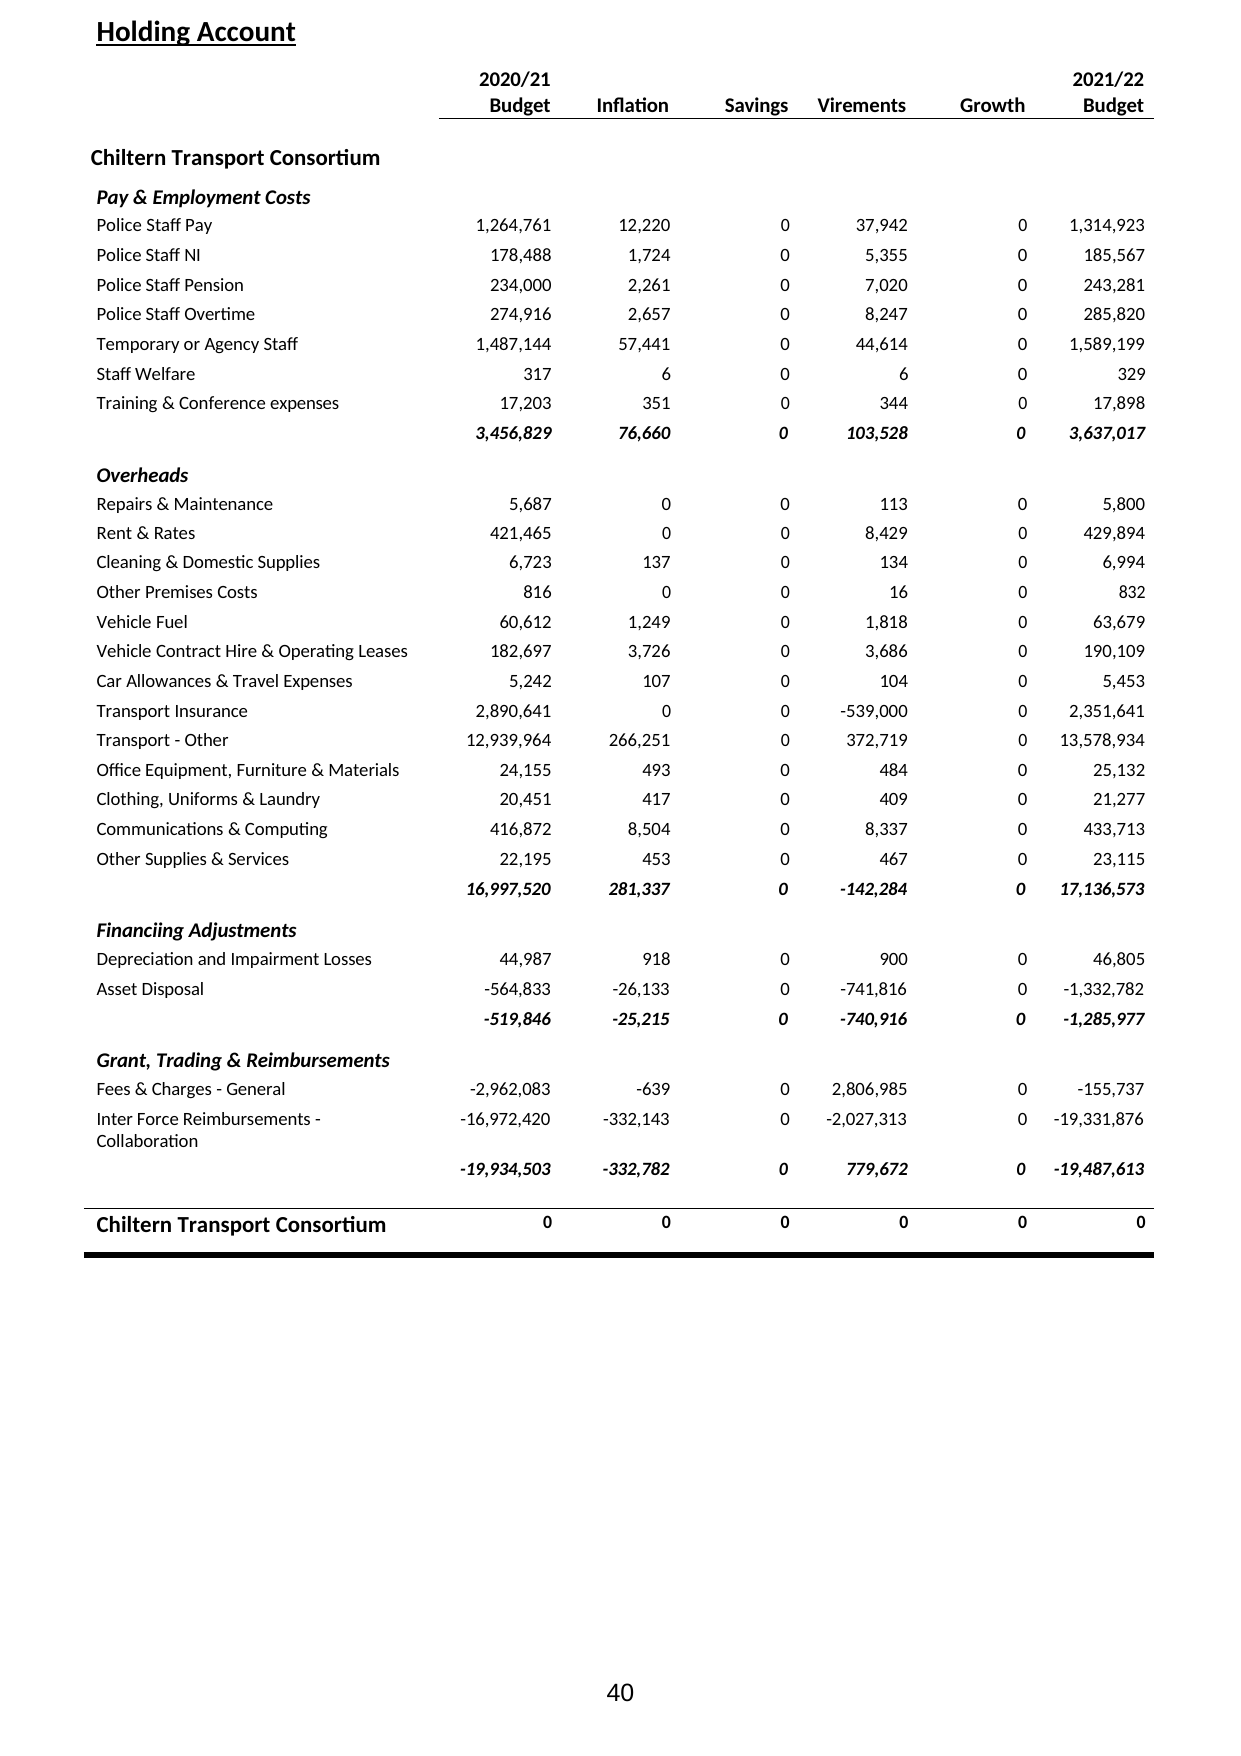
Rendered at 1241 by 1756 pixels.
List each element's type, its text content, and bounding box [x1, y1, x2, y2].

table_cell -1,332,782 [1040, 975, 1154, 1005]
table_cell 5,453 [1040, 668, 1154, 697]
table_cell 493 [574, 756, 698, 786]
table_cell Rent & Rates [84, 520, 439, 549]
table_cell Car Allowances & Travel Expenses [84, 668, 439, 697]
table_cell 2,806,985 [804, 1077, 934, 1105]
table_cell [439, 179, 574, 213]
table_header 2021/22 [1040, 9, 1154, 93]
table_cell [439, 455, 574, 491]
table_cell [84, 875, 439, 911]
table_cell -2,027,313 [804, 1105, 934, 1156]
table_cell 0 [934, 390, 1040, 419]
table_cell [439, 911, 574, 947]
table_cell [574, 911, 698, 947]
table_cell [804, 455, 934, 491]
table_cell 0 [698, 549, 803, 579]
table_cell -332,143 [574, 1105, 698, 1156]
table_cell 0 [698, 390, 803, 419]
table_cell 0 [698, 301, 803, 330]
table_cell Overheads [84, 455, 439, 491]
table_cell 0 [934, 1005, 1040, 1041]
table_cell [698, 179, 803, 213]
table_cell 0 [698, 271, 803, 301]
table_cell 3,726 [574, 638, 698, 667]
table_cell Financiing Adjustments [84, 911, 439, 947]
table_cell Office Equipment, Furniture & Materials [84, 756, 439, 786]
table_cell 0 [934, 1156, 1040, 1208]
table_cell 6,994 [1040, 549, 1154, 579]
table_cell 8,504 [574, 816, 698, 845]
table_cell [804, 911, 934, 947]
table_cell 234,000 [439, 271, 574, 301]
table_cell 0 [934, 420, 1040, 455]
table_cell 0 [574, 520, 698, 549]
table_cell 0 [698, 1209, 803, 1252]
table_cell [84, 1005, 439, 1041]
table_cell 0 [574, 1209, 698, 1252]
table_cell 1,314,923 [1040, 213, 1154, 242]
table_cell 417 [574, 786, 698, 816]
table_cell 409 [804, 786, 934, 816]
table_cell 0 [934, 697, 1040, 727]
table_cell Vehicle Fuel [84, 608, 439, 638]
table_cell 274,916 [439, 301, 574, 330]
table_cell 0 [934, 330, 1040, 360]
table_cell 21,277 [1040, 786, 1154, 816]
table_cell 816 [439, 579, 574, 608]
table_cell 0 [934, 608, 1040, 638]
table_cell 1,724 [574, 242, 698, 271]
table_cell 453 [574, 845, 698, 875]
table_cell 779,672 [804, 1156, 934, 1208]
table_cell [439, 1041, 574, 1077]
table_cell 7,020 [804, 271, 934, 301]
table_cell 0 [934, 875, 1040, 911]
table_cell 0 [698, 579, 803, 608]
table_cell 0 [934, 242, 1040, 271]
table_cell 1,487,144 [439, 330, 574, 360]
table_cell Inter Force Reimbursements - Collaboration [84, 1105, 439, 1156]
table_cell 285,820 [1040, 301, 1154, 330]
table_cell [574, 119, 698, 179]
table_cell 76,660 [574, 420, 698, 455]
table_cell 0 [698, 1005, 803, 1041]
table_cell [934, 119, 1040, 179]
table_cell Chiltern Transport Consortium [84, 1209, 439, 1252]
table_cell 467 [804, 845, 934, 875]
table_cell 5,242 [439, 668, 574, 697]
table_cell 351 [574, 390, 698, 419]
table_cell [804, 1041, 934, 1077]
table_cell Police Staff Overtime [84, 301, 439, 330]
table_cell Other Premises Costs [84, 579, 439, 608]
table_cell 0 [698, 1156, 803, 1208]
table_cell 1,264,761 [439, 213, 574, 242]
table_cell 0 [934, 668, 1040, 697]
table_cell 281,337 [574, 875, 698, 911]
table_cell Budget [1040, 93, 1154, 118]
table_cell 104 [804, 668, 934, 697]
table_cell 0 [934, 638, 1040, 667]
table_cell -155,737 [1040, 1077, 1154, 1105]
table_cell Staff Welfare [84, 360, 439, 390]
table_cell -19,331,876 [1040, 1105, 1154, 1156]
table_cell Chiltern Transport Consortium [84, 118, 439, 179]
table_cell 6,723 [439, 549, 574, 579]
table_cell 0 [934, 756, 1040, 786]
table_cell 5,687 [439, 491, 574, 520]
table_cell 0 [698, 668, 803, 697]
table_cell 103,528 [804, 420, 934, 455]
table_cell 0 [934, 360, 1040, 390]
table_cell 13,578,934 [1040, 727, 1154, 756]
table_cell Training & Conference expenses [84, 390, 439, 419]
table_cell Inflation [574, 93, 698, 118]
table_cell -564,833 [439, 975, 574, 1005]
table_cell 22,195 [439, 845, 574, 875]
table_cell 0 [698, 1105, 803, 1156]
table_cell 484 [804, 756, 934, 786]
table_header Holding Account [84, 9, 439, 93]
table_cell Vehicle Contract Hire & Operating Leases [84, 638, 439, 667]
table_cell -142,284 [804, 875, 934, 911]
table_cell 63,679 [1040, 608, 1154, 638]
table_cell 0 [934, 816, 1040, 845]
table_cell -519,846 [439, 1005, 574, 1041]
table_cell [698, 119, 803, 179]
table_cell Fees & Charges - General [84, 1077, 439, 1105]
table_cell [1040, 179, 1154, 213]
table_cell 0 [934, 520, 1040, 549]
table_cell Virements [804, 93, 934, 118]
table_cell 46,805 [1040, 947, 1154, 975]
table_cell 37,942 [804, 213, 934, 242]
table_cell -2,962,083 [439, 1077, 574, 1105]
table_cell 8,429 [804, 520, 934, 549]
table_cell 0 [934, 579, 1040, 608]
table_cell 57,441 [574, 330, 698, 360]
table_cell 60,612 [439, 608, 574, 638]
table_cell -25,215 [574, 1005, 698, 1041]
table_cell [1040, 1041, 1154, 1077]
table_cell [1040, 455, 1154, 491]
table_cell 0 [698, 213, 803, 242]
table_cell 0 [698, 608, 803, 638]
table_cell 8,337 [804, 816, 934, 845]
table_cell 0 [934, 271, 1040, 301]
table_cell 0 [698, 697, 803, 727]
table_cell 0 [934, 727, 1040, 756]
table_cell 3,456,829 [439, 420, 574, 455]
table_cell 832 [1040, 579, 1154, 608]
table_cell 190,109 [1040, 638, 1154, 667]
table_cell 107 [574, 668, 698, 697]
table_cell [934, 179, 1040, 213]
table_cell Repairs & Maintenance [84, 491, 439, 520]
table_cell [439, 119, 574, 179]
table_cell 20,451 [439, 786, 574, 816]
table_cell 182,697 [439, 638, 574, 667]
table_header [574, 9, 698, 93]
table_cell 918 [574, 947, 698, 975]
table_cell 266,251 [574, 727, 698, 756]
table_cell 0 [698, 975, 803, 1005]
table_cell 6 [574, 360, 698, 390]
table_cell 900 [804, 947, 934, 975]
table_cell 6 [804, 360, 934, 390]
table_cell 0 [934, 549, 1040, 579]
table_cell 12,939,964 [439, 727, 574, 756]
table_cell [934, 911, 1040, 947]
table_cell 329 [1040, 360, 1154, 390]
table_cell [934, 455, 1040, 491]
table_cell 185,567 [1040, 242, 1154, 271]
table_cell 1,249 [574, 608, 698, 638]
table_cell -639 [574, 1077, 698, 1105]
table_cell 2,351,641 [1040, 697, 1154, 727]
table_cell -16,972,420 [439, 1105, 574, 1156]
table_cell 421,465 [439, 520, 574, 549]
table_cell 0 [698, 1077, 803, 1105]
table_cell 1,818 [804, 608, 934, 638]
table_cell 25,132 [1040, 756, 1154, 786]
table_cell 0 [698, 638, 803, 667]
table_cell Transport - Other [84, 727, 439, 756]
table_header [804, 9, 934, 93]
table_cell 243,281 [1040, 271, 1154, 301]
table_cell -26,133 [574, 975, 698, 1005]
table_cell Other Supplies & Services [84, 845, 439, 875]
table_cell Communications & Computing [84, 816, 439, 845]
table_cell -539,000 [804, 697, 934, 727]
table_header [698, 9, 803, 93]
table_cell 8,247 [804, 301, 934, 330]
table_cell 5,800 [1040, 491, 1154, 520]
table_cell 0 [698, 360, 803, 390]
table_cell Pay & Employment Costs [84, 179, 439, 213]
table_cell [698, 911, 803, 947]
table_cell 0 [698, 242, 803, 271]
table_cell Temporary or Agency Staff [84, 330, 439, 360]
table_cell 0 [439, 1209, 574, 1252]
table_cell 0 [1040, 1209, 1154, 1252]
table_cell [698, 455, 803, 491]
table_cell 0 [934, 1105, 1040, 1156]
table_cell 0 [804, 1209, 934, 1252]
table_cell 17,203 [439, 390, 574, 419]
table_cell 0 [698, 520, 803, 549]
table_cell Growth [934, 93, 1040, 118]
table_cell [934, 1041, 1040, 1077]
table_cell 0 [934, 975, 1040, 1005]
table_cell [804, 119, 934, 179]
table_cell [698, 1041, 803, 1077]
table_cell [1040, 911, 1154, 947]
table_cell Clothing, Uniforms & Laundry [84, 786, 439, 816]
table_cell 0 [698, 786, 803, 816]
table_cell 17,136,573 [1040, 875, 1154, 911]
table_cell 2,657 [574, 301, 698, 330]
table_cell 0 [934, 213, 1040, 242]
table_cell 0 [698, 420, 803, 455]
table_header [934, 9, 1040, 93]
table_cell -332,782 [574, 1156, 698, 1208]
table_cell 16,997,520 [439, 875, 574, 911]
table_cell Depreciation and Impairment Losses [84, 947, 439, 975]
table_cell Budget [439, 93, 574, 118]
table_cell [574, 1041, 698, 1077]
table_cell Police Staff NI [84, 242, 439, 271]
table_cell 16 [804, 579, 934, 608]
table_cell Police Staff Pension [84, 271, 439, 301]
table_cell 0 [698, 845, 803, 875]
table_cell 2,890,641 [439, 697, 574, 727]
table_cell 372,719 [804, 727, 934, 756]
table_cell 0 [698, 947, 803, 975]
table_cell [1040, 119, 1154, 179]
table_cell [574, 179, 698, 213]
table_cell -1,285,977 [1040, 1005, 1154, 1041]
table_cell 0 [574, 697, 698, 727]
table_cell Grant, Trading & Reimbursements [84, 1041, 439, 1077]
table_cell 44,987 [439, 947, 574, 975]
table_cell 23,115 [1040, 845, 1154, 875]
table_cell 0 [934, 1077, 1040, 1105]
table_cell [84, 420, 439, 455]
table_header 2020/21 [439, 9, 574, 93]
table_cell -19,934,503 [439, 1156, 574, 1208]
table_cell 0 [934, 947, 1040, 975]
table_cell Asset Disposal [84, 975, 439, 1005]
table_cell 0 [698, 330, 803, 360]
table_cell 0 [698, 727, 803, 756]
table_cell 0 [698, 816, 803, 845]
table_cell -741,816 [804, 975, 934, 1005]
table_cell 0 [698, 875, 803, 911]
table_cell 317 [439, 360, 574, 390]
table_cell 17,898 [1040, 390, 1154, 419]
table_cell 0 [574, 491, 698, 520]
table_cell 3,637,017 [1040, 420, 1154, 455]
table_cell Police Staff Pay [84, 213, 439, 242]
table_cell 0 [934, 301, 1040, 330]
table_cell Savings [698, 93, 803, 118]
table_cell 344 [804, 390, 934, 419]
table_cell 0 [934, 845, 1040, 875]
table_cell 416,872 [439, 816, 574, 845]
table_cell [84, 93, 439, 118]
table_cell 3,686 [804, 638, 934, 667]
table_cell -740,916 [804, 1005, 934, 1041]
table_cell 429,894 [1040, 520, 1154, 549]
table_cell -19,487,613 [1040, 1156, 1154, 1208]
table_cell 0 [934, 491, 1040, 520]
table_cell 0 [698, 491, 803, 520]
table_cell 0 [698, 756, 803, 786]
table_cell 137 [574, 549, 698, 579]
table_cell Transport Insurance [84, 697, 439, 727]
table_cell 0 [934, 1209, 1040, 1252]
table_cell 0 [574, 579, 698, 608]
table_cell 134 [804, 549, 934, 579]
table_cell 113 [804, 491, 934, 520]
table_cell 1,589,199 [1040, 330, 1154, 360]
table_cell 0 [934, 786, 1040, 816]
table_cell 178,488 [439, 242, 574, 271]
table_cell 2,261 [574, 271, 698, 301]
table_cell 24,155 [439, 756, 574, 786]
table_cell [804, 179, 934, 213]
table_cell Cleaning & Domestic Supplies [84, 549, 439, 579]
table_cell [84, 1156, 439, 1208]
table_cell 433,713 [1040, 816, 1154, 845]
table_cell 44,614 [804, 330, 934, 360]
table_cell 5,355 [804, 242, 934, 271]
table_cell 12,220 [574, 213, 698, 242]
table_cell [574, 455, 698, 491]
